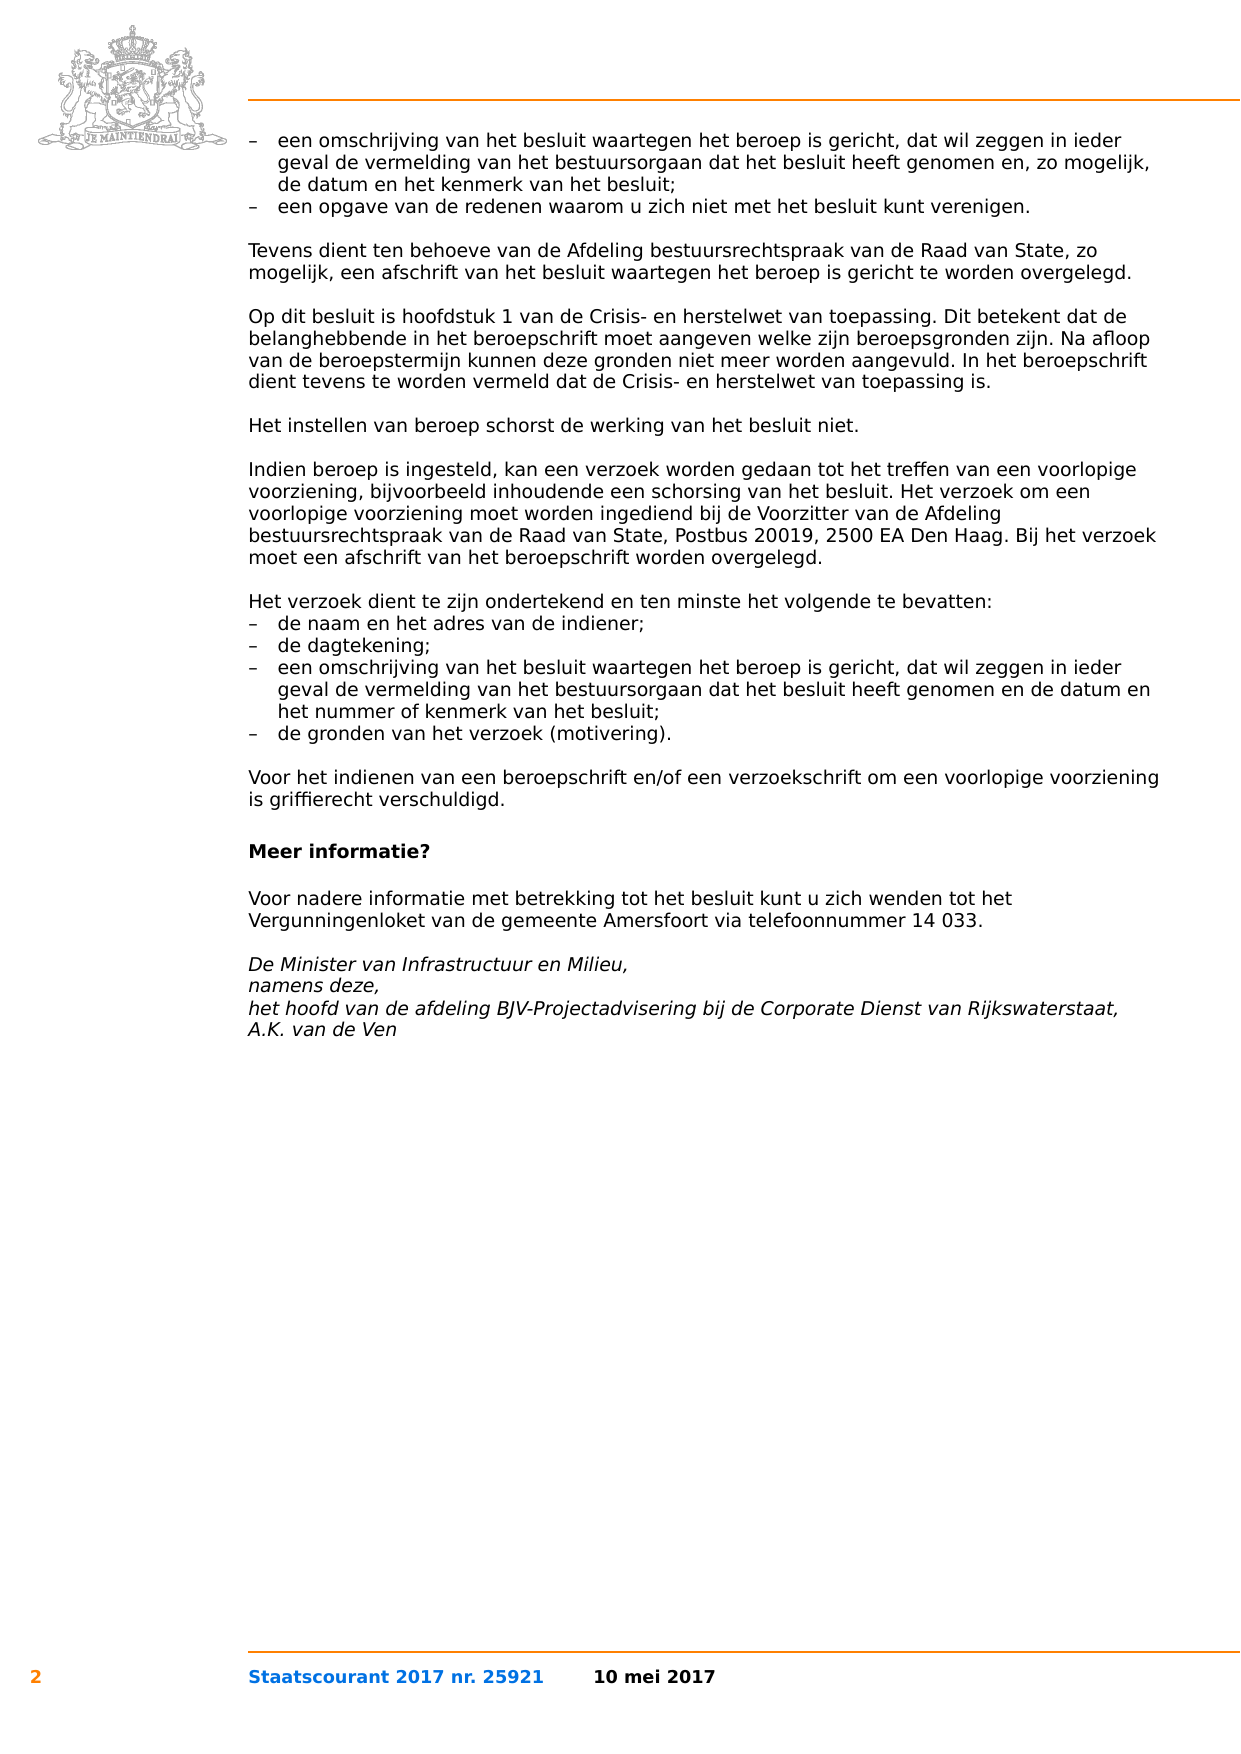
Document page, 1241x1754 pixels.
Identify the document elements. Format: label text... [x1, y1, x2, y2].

text Het instellen van beroep schorst de werking van het besluit niet. [248, 415, 1163, 437]
text – de gronden van het verzoek (motivering). [248, 723, 1163, 745]
text – de dagtekening; [248, 635, 1163, 657]
picture [38, 25, 227, 150]
text Het verzoek dient te zijn ondertekend en ten minste het volgende te bevatten: [248, 591, 1163, 613]
text Indien beroep is ingesteld, kan een verzoek worden gedaan tot het treffen van een voorlopige voorziening, bijvoorbeeld inhoudende een schorsing van het besluit. Het verzoek om een voorlopige voorziening moet worden ingediend bij de Voorzitter van de Afdeling bestuursrechtspraak van de Raad van State, Postbus 20019, 2500 EA Den Haag. Bij het verzoek moet een afschrift van het beroepschrift worden overgelegd. [248, 459, 1163, 569]
text – de naam en het adres van de indiener; [248, 613, 1163, 635]
text Tevens dient ten behoeve van de Afdeling bestuursrechtspraak van de Raad van State, zo mogelijk, een afschrift van het besluit waartegen het beroep is gericht te worden overgelegd. [248, 240, 1163, 284]
text Op dit besluit is hoofdstuk 1 van de Crisis- en herstelwet van toepassing. Dit betekent dat de belanghebbende in het beroepschrift moet aangeven welke zijn beroepsgronden zijn. Na afloop van de beroepstermijn kunnen deze gronden niet meer worden aangevuld. In het beroepschrift dient tevens te worden vermeld dat de Crisis- en herstelwet van toepassing is. [248, 306, 1163, 393]
text De Minister van Infrastructuur en Milieu, namens deze, het hoofd van de afdeling BJV-Projectadvisering bij de Corporate Dienst van Rijkswaterstaat, A.K. van de Ven [248, 953, 1163, 1041]
text Voor het indienen van een beroepschrift en/of een verzoekschrift om een voorlopige voorziening is griffierecht verschuldigd. [248, 767, 1163, 811]
text Voor nadere informatie met betrekking tot het besluit kunt u zich wenden tot het Vergunningenloket van de gemeente Amersfoort via telefoonnummer 14 033. [248, 888, 1163, 932]
text – een opgave van de redenen waarom u zich niet met het besluit kunt verenigen. [248, 196, 1163, 218]
text – een omschrijving van het besluit waartegen het beroep is gericht, dat wil zeggen in ieder geval de vermelding van het bestuursorgaan dat het besluit heeft genomen en de datum en het nummer of kenmerk van het besluit; [248, 657, 1163, 723]
text – een omschrijving van het besluit waartegen het beroep is gericht, dat wil zeggen in ieder geval de vermelding van het bestuursorgaan dat het besluit heeft genomen en, zo mogelijk, de datum en het kenmerk van het besluit; [248, 130, 1163, 196]
subtitle Meer informatie? [248, 841, 1163, 863]
